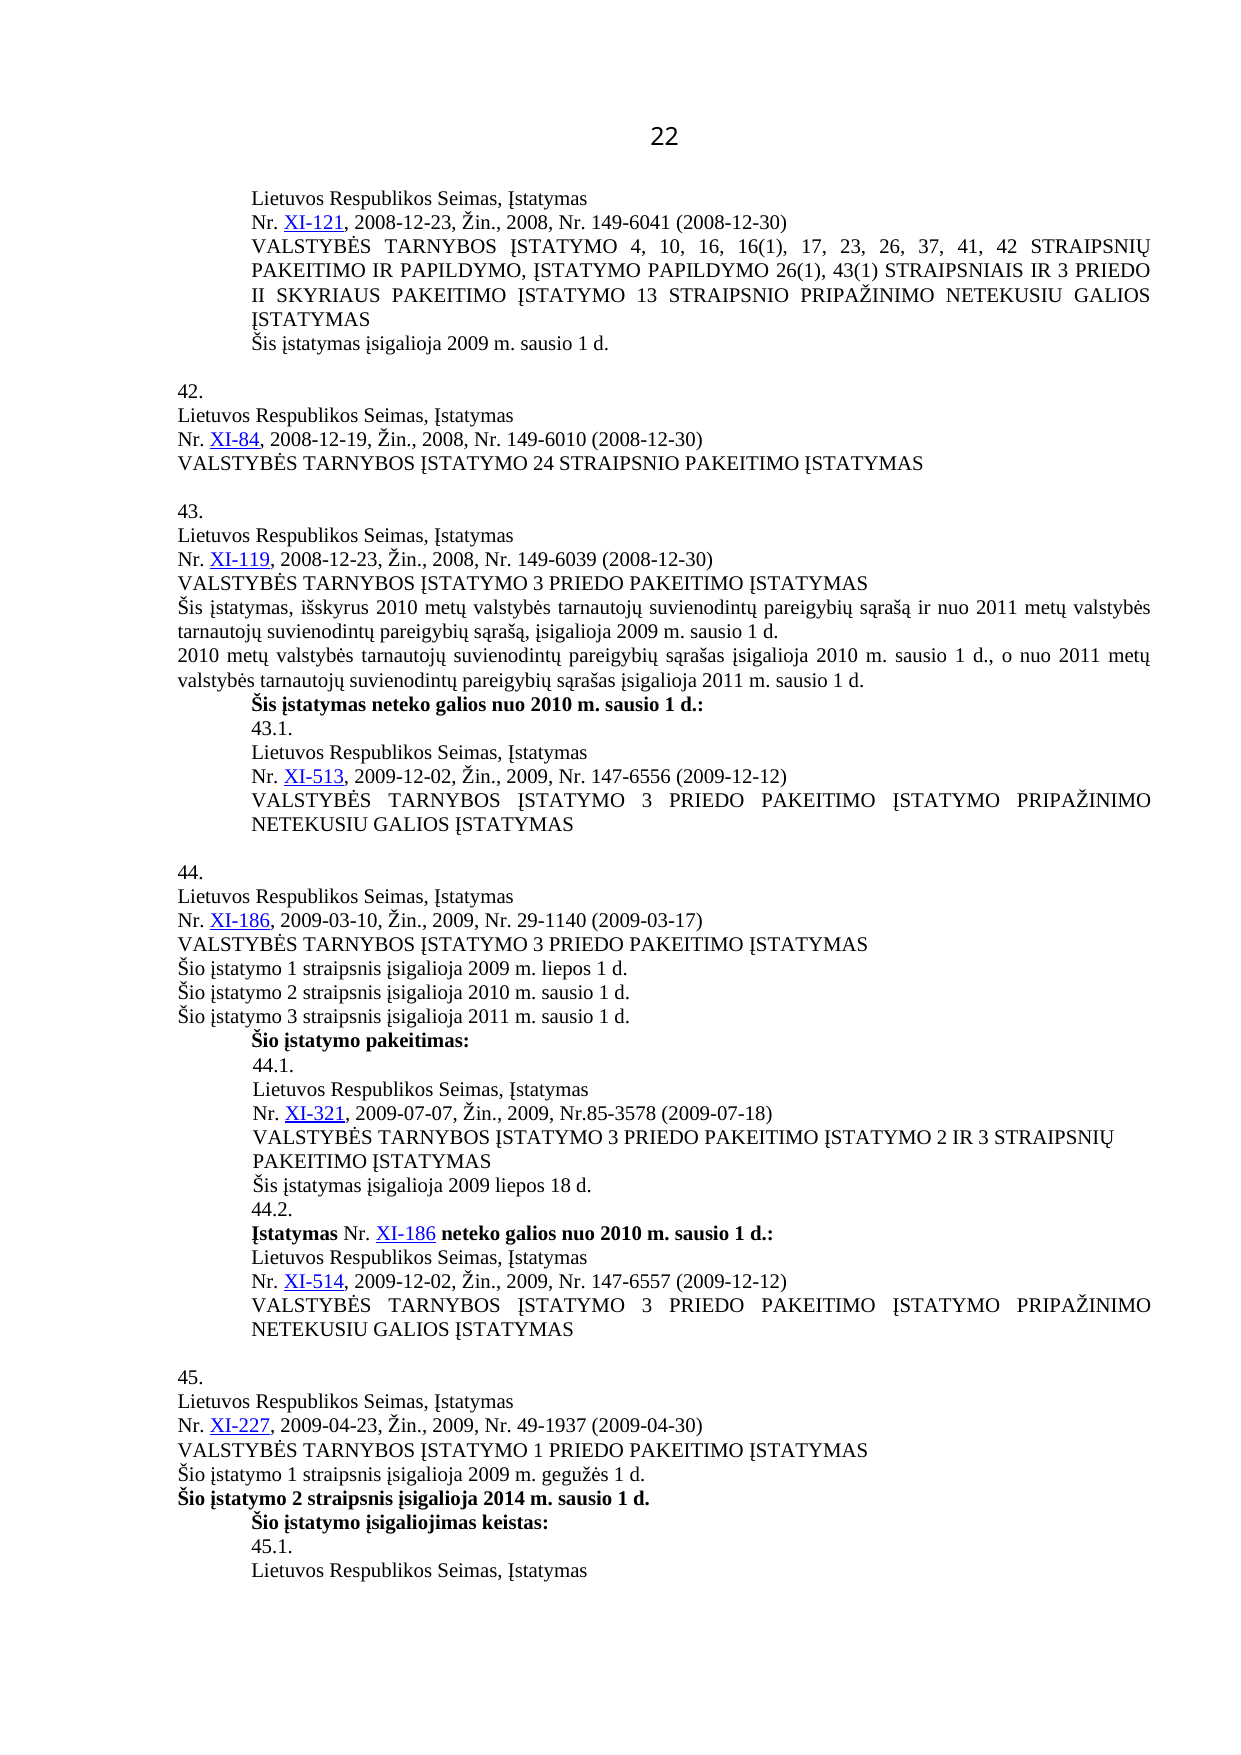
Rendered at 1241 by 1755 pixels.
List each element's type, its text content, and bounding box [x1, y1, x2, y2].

text VALSTYBĖS TARNYBOS ĮSTATYMO 3 PRIEDO PAKEITIMO ĮSTATYMO PRIPAŽINIMO NETEKUSIU GALIOS ĮSTATYMAS [251, 1293, 1152, 1341]
text 44. [177, 860, 1152, 884]
text VALSTYBĖS TARNYBOS ĮSTATYMO 1 PRIEDO PAKEITIMO ĮSTATYMAS [177, 1437, 1152, 1462]
text Lietuvos Respublikos Seimas, Įstatymas [177, 884, 1152, 908]
text Nr. XI-514, 2009-12-02, Žin., 2009, Nr. 147-6557 (2009-12-12) [177, 1269, 1152, 1293]
text Šio įstatymo įsigaliojimas keistas: [177, 1510, 1152, 1534]
text Nr. XI-119, 2008-12-23, Žin., 2008, Nr. 149-6039 (2008-12-30) [177, 547, 1152, 571]
text Lietuvos Respublikos Seimas, Įstatymas [177, 1245, 1152, 1269]
text 44.1. [177, 1052, 1152, 1077]
text Lietuvos Respublikos Seimas, Įstatymas [177, 740, 1152, 764]
text Nr. XI-321, 2009-07-07, Žin., 2009, Nr.85-3578 (2009-07-18) [177, 1101, 1152, 1125]
text 44.2. [177, 1197, 1152, 1221]
text Šio įstatymo 3 straipsnis įsigalioja 2011 m. sausio 1 d. [177, 1004, 1152, 1028]
text 43. [177, 499, 1152, 523]
text VALSTYBĖS TARNYBOS ĮSTATYMO 3 PRIEDO PAKEITIMO ĮSTATYMAS [177, 571, 1152, 595]
text 45.1. [177, 1534, 1152, 1558]
text Šis įstatymas įsigalioja 2009 m. sausio 1 d. [177, 331, 1152, 355]
text Šio įstatymo 2 straipsnis įsigalioja 2010 m. sausio 1 d. [177, 980, 1152, 1004]
text Šio įstatymo 1 straipsnis įsigalioja 2009 m. liepos 1 d. [177, 956, 1152, 980]
text Lietuvos Respublikos Seimas, Įstatymas [177, 523, 1152, 547]
text Nr. XI-186, 2009-03-10, Žin., 2009, Nr. 29-1140 (2009-03-17) [177, 908, 1152, 932]
text 42. [177, 379, 1152, 403]
text Lietuvos Respublikos Seimas, Įstatymas [177, 403, 1152, 427]
text 43.1. [177, 716, 1152, 740]
text VALSTYBĖS TARNYBOS ĮSTATYMO 3 PRIEDO PAKEITIMO ĮSTATYMO 2 IR 3 STRAIPSNIŲ PAKEITIMO ĮSTATYMAS [252, 1125, 1152, 1173]
text Lietuvos Respublikos Seimas, Įstatymas [177, 186, 1152, 210]
text VALSTYBĖS TARNYBOS ĮSTATYMO 3 PRIEDO PAKEITIMO ĮSTATYMO PRIPAŽINIMO NETEKUSIU GALIOS ĮSTATYMAS [251, 788, 1152, 836]
text Nr. XI-84, 2008-12-19, Žin., 2008, Nr. 149-6010 (2008-12-30) [177, 427, 1152, 451]
text VALSTYBĖS TARNYBOS ĮSTATYMO 24 STRAIPSNIO PAKEITIMO ĮSTATYMAS [177, 451, 1152, 475]
text VALSTYBĖS TARNYBOS ĮSTATYMO 4, 10, 16, 16(1), 17, 23, 26, 37, 41, 42 STRAIPSNIŲ PAKEITIMO IR PAPILDYMO, ĮSTATYMO PAPILDYMO 26(1), 43(1) STRAIPSNIAIS IR 3 PRIEDO II SKYRIAUS PAKEITIMO ĮSTATYMO 13 STRAIPSNIO PRIPAŽINIMO NETEKUSIU GALIOS ĮSTATYMAS [251, 234, 1152, 331]
text Šio įstatymo 2 straipsnis įsigalioja 2014 m. sausio 1 d. [177, 1486, 1152, 1510]
text Šio įstatymo 1 straipsnis įsigalioja 2009 m. gegužės 1 d. [177, 1462, 1152, 1486]
text Lietuvos Respublikos Seimas, Įstatymas [177, 1389, 1152, 1413]
text 2010 metų valstybės tarnautojų suvienodintų pareigybių sąrašas įsigalioja 2010 m. sausio 1 d., o nuo 2011 metų valstybės tarnautojų suvienodintų pareigybių sąrašas įsigalioja 2011 m. sausio 1 d. [177, 643, 1152, 692]
text Lietuvos Respublikos Seimas, Įstatymas [177, 1077, 1152, 1101]
text VALSTYBĖS TARNYBOS ĮSTATYMO 3 PRIEDO PAKEITIMO ĮSTATYMAS [177, 932, 1152, 956]
text Šio įstatymo pakeitimas: [177, 1028, 1152, 1052]
text Lietuvos Respublikos Seimas, Įstatymas [177, 1558, 1152, 1582]
text Nr. XI-121, 2008-12-23, Žin., 2008, Nr. 149-6041 (2008-12-30) [177, 210, 1152, 234]
text Šis įstatymas neteko galios nuo 2010 m. sausio 1 d.: [177, 692, 1152, 716]
text 45. [177, 1365, 1152, 1389]
text Šis įstatymas įsigalioja 2009 liepos 18 d. [252, 1173, 1152, 1197]
text Nr. XI-513, 2009-12-02, Žin., 2009, Nr. 147-6556 (2009-12-12) [177, 764, 1152, 788]
text Šis įstatymas, išskyrus 2010 metų valstybės tarnautojų suvienodintų pareigybių sąrašą ir nuo 2011 metų valstybės tarnautojų suvienodintų pareigybių sąrašą, įsigalioja 2009 m. sausio 1 d. [177, 595, 1152, 643]
text Įstatymas Nr. XI-186 neteko galios nuo 2010 m. sausio 1 d.: [177, 1221, 1152, 1245]
text Nr. XI-227, 2009-04-23, Žin., 2009, Nr. 49-1937 (2009-04-30) [177, 1413, 1152, 1437]
